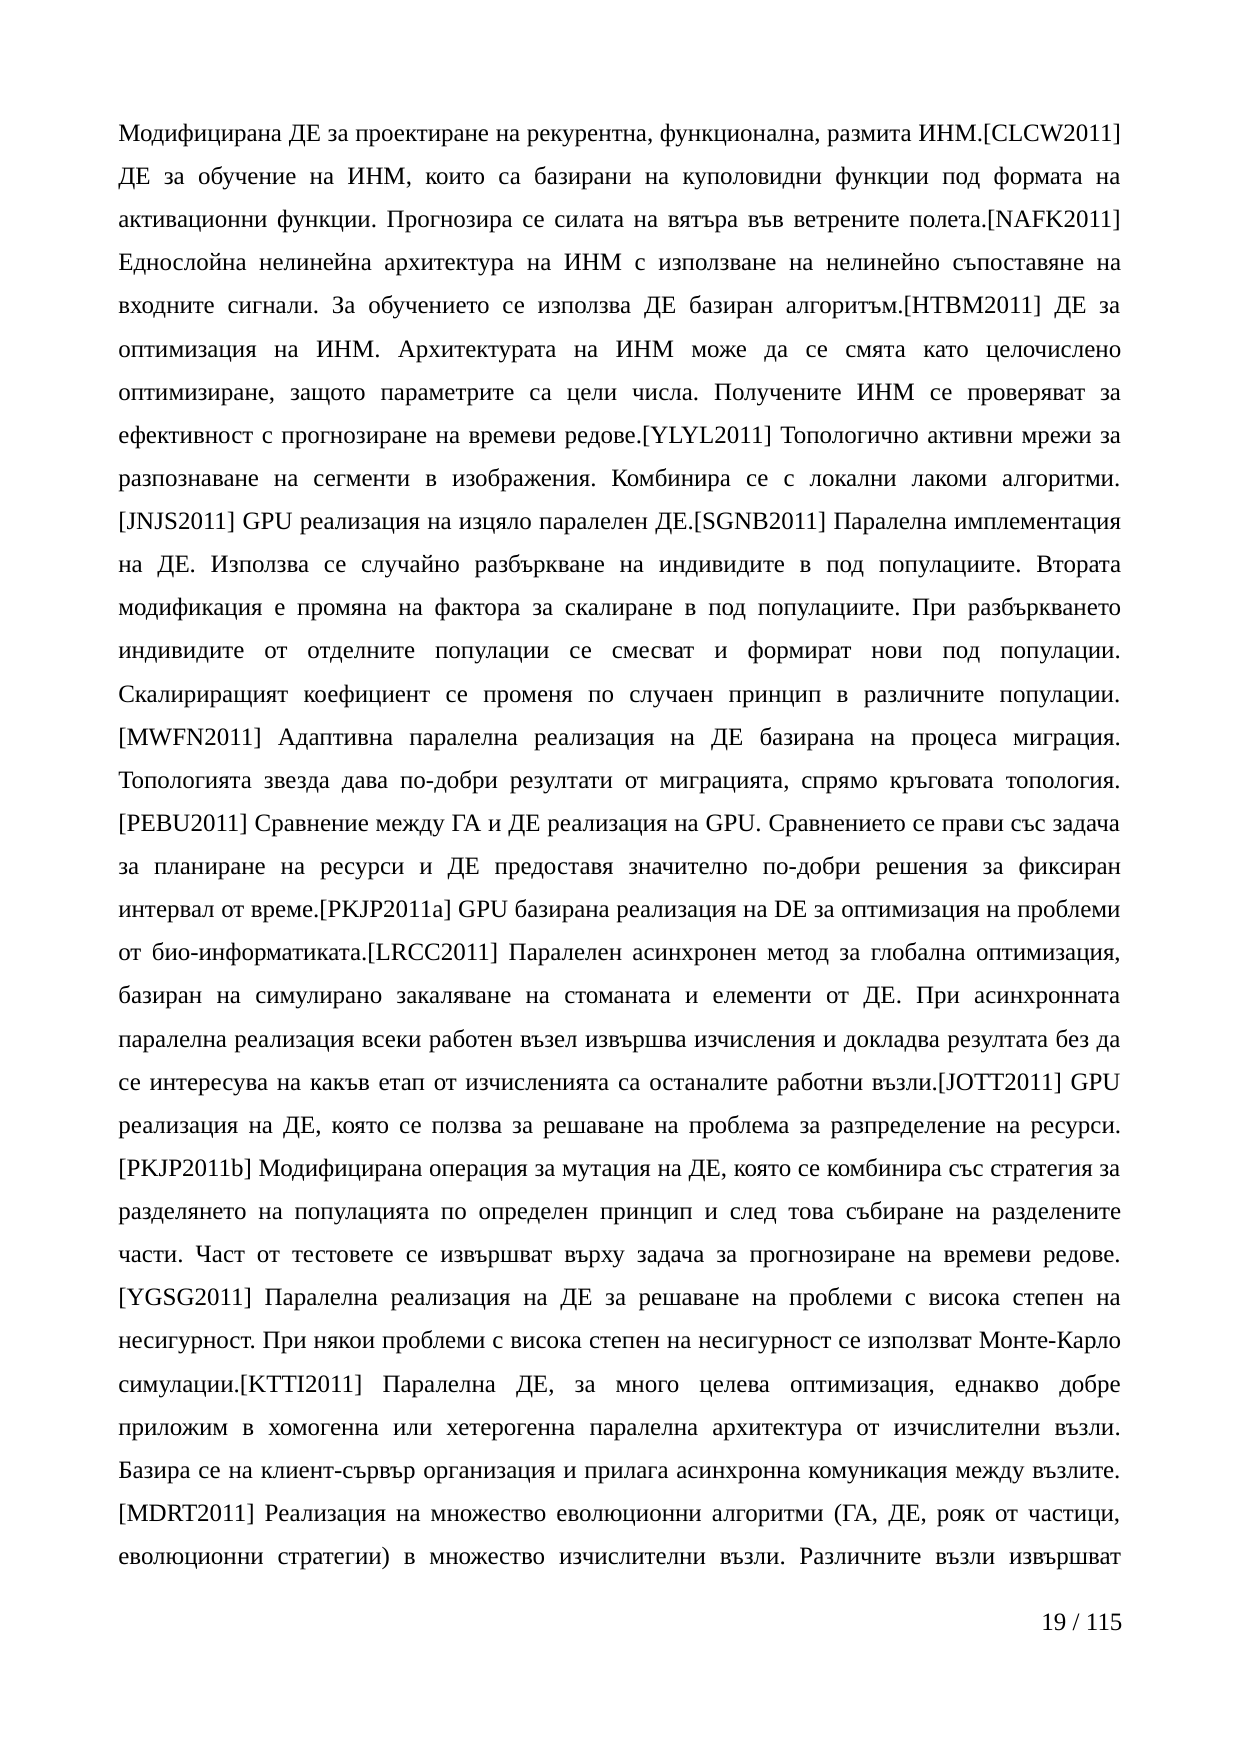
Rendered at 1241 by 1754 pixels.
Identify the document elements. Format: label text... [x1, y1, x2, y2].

text Модифицирана ДЕ за проектиране на рекурентна, функционална, размита ИНМ.[CLCW2011] ДЕ за обучение на ИНМ, които са базирани на куполовидни функции под формата на активационни функции. Прогнозира се силата на вятъра във ветрените полета.[NAFK2011] Еднослойна нелинейна архитектура на ИНМ с използване на нелинейно съпоставяне на входните сигнали. За обучението се използва ДЕ базиран алгоритъм.[HTBM2011] ДЕ за оптимизация на ИНМ. Архитектурата на ИНМ може да се смята като целочислено оптимизиране, защото параметрите са цели числа. Получените ИНМ се проверяват за ефективност с прогнозиране на времеви редове.[YLYL2011] Топологично активни мрежи за разпознаване на сегменти в изображения. Комбинира се с локални лакоми алгоритми.[JNJS2011] GPU реализация на изцяло паралелен ДЕ.[SGNB2011] Паралелна имплементация на ДЕ. Използва се случайно разбъркване на индивидите в под популациите. Втората модификация е промяна на фактора за скалиране в под популациите. При разбъркването индивидите от отделните популации се смесват и формират нови под популации. Скалириращият коефициент се променя по случаен принцип в различните популации.[MWFN2011] Адаптивна паралелна реализация на ДЕ базирана на процеса миграция. Топологията звезда дава по-добри резултати от миграцията, спрямо кръговата топология.[PEBU2011] Сравнение между ГА и ДЕ реализация на GPU. Сравнението се прави със задача за планиране на ресурси и ДЕ предоставя значително по-добри решения за фиксиран интервал от време.[PKJP2011a] GPU базирана реализация на DE за оптимизация на проблеми от био-информатиката.[LRCC2011] Паралелен асинхронен метод за глобална оптимизация, базиран на симулирано закаляване на стоманата и елементи от ДЕ. При асинхронната паралелна реализация всеки работен възел извършва изчисления и докладва резултата без да се интересува на какъв етап от изчисленията са останалите работни възли.[JOTT2011] GPU реализация на ДЕ, която се ползва за решаване на проблема за разпределение на ресурси.[PKJP2011b] Модифицирана операция за мутация на ДЕ, която се комбинира със стратегия за разделянето на популацията по определен принцип и след това събиране на разделените части. Част от тестовете се извършват върху задача за прогнозиране на времеви редове.[YGSG2011] Паралелна реализация на ДЕ за решаване на проблеми с висока степен на несигурност. При някои проблеми с висока степен на несигурност се използват Монте-Карло симулации.[KTTI2011] Паралелна ДЕ, за много целева оптимизация, еднакво добре приложим в хомогенна или хетерогенна паралелна архитектура от изчислителни възли. Базира се на клиент-сървър организация и прилага асинхронна комуникация между възлите.[MDRT2011] Реализация на множество еволюционни алгоритми (ГА, ДЕ, рояк от частици, еволюционни стратегии) в множество изчислителни възли. Различните възли извършват [118, 118, 1122, 1570]
